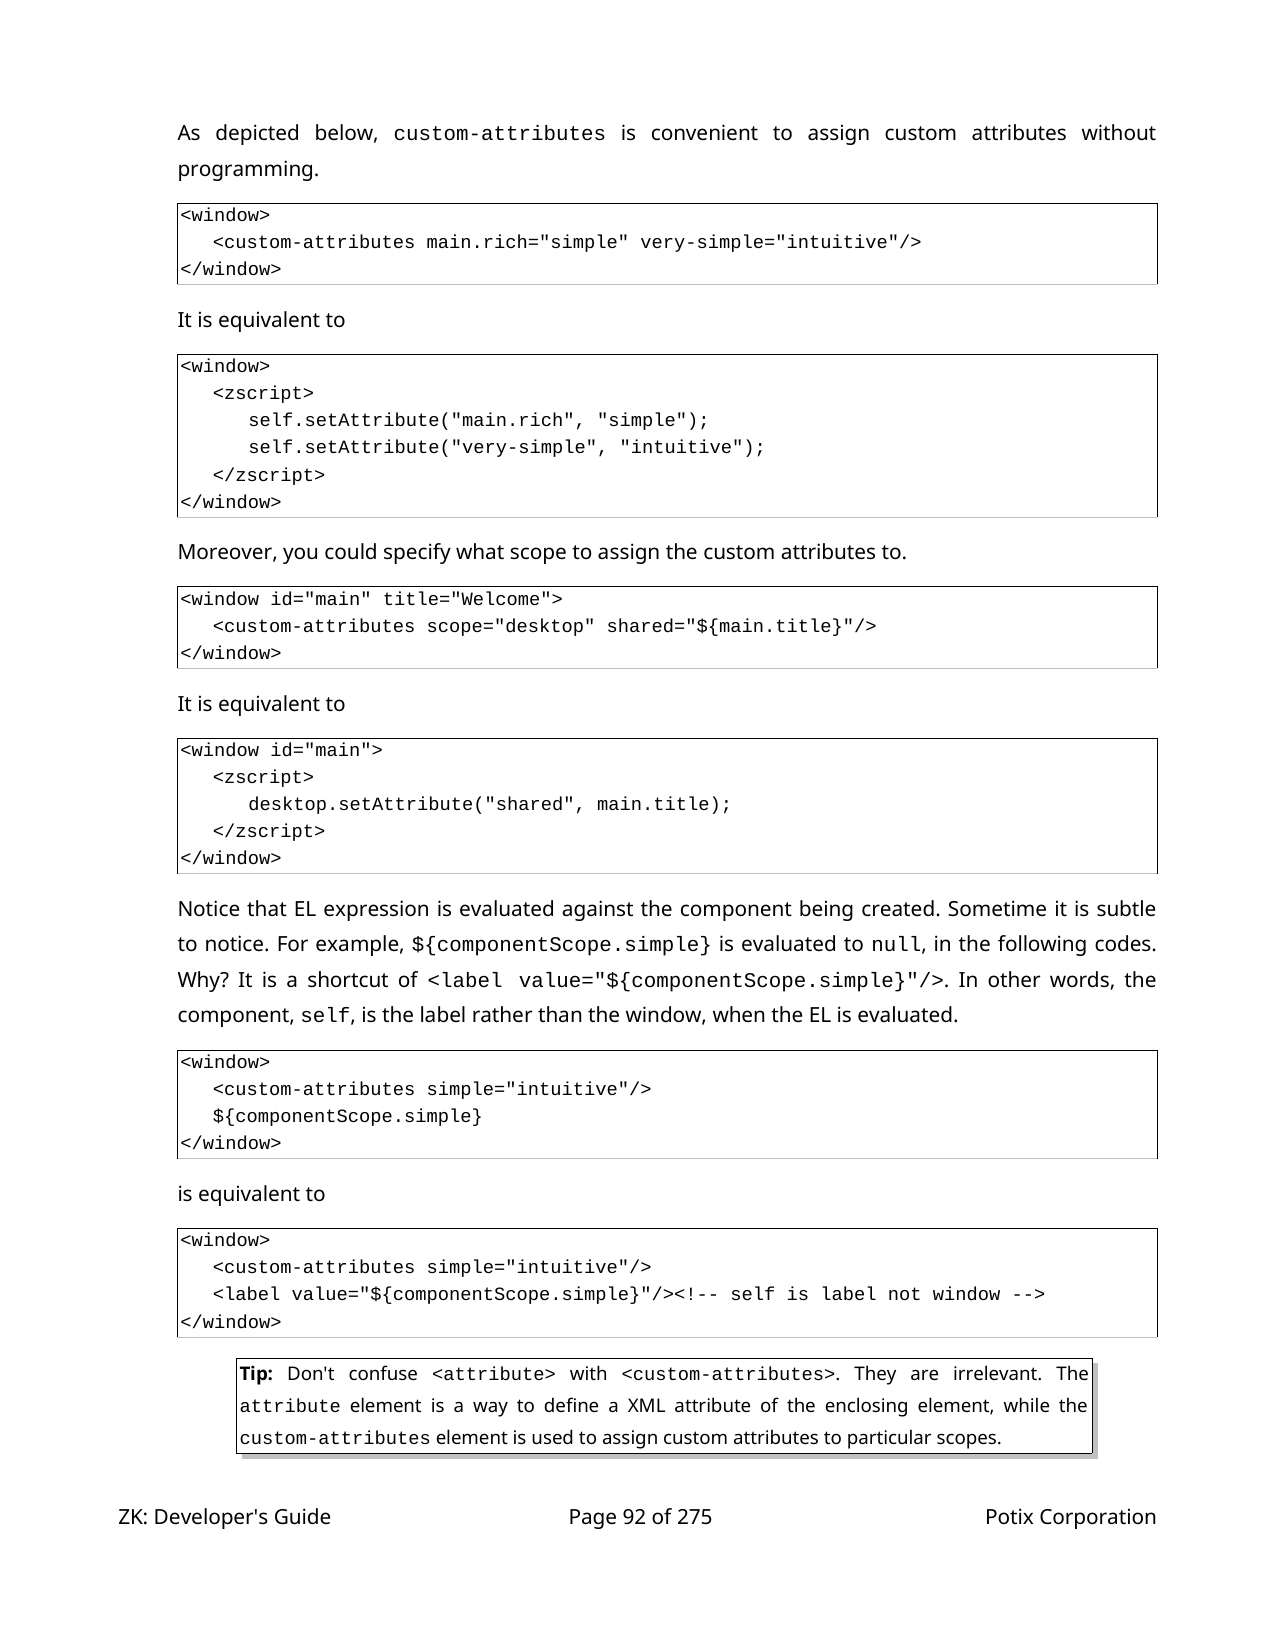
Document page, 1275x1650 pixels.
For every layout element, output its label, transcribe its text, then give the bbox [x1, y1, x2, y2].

text <custom-attributes simple="intuitive"/> [178, 1255, 1157, 1279]
text <window> [178, 204, 1157, 227]
text <window id="main"> [178, 739, 1157, 762]
text <zscript> [178, 381, 1157, 405]
text <custom-attributes simple="intuitive"/> [178, 1077, 1157, 1101]
text </window> [178, 1309, 1157, 1337]
text As depicted below, custom-attributes is convenient to assign custom attributes without programming. [177, 118, 1157, 182]
text </window> [178, 489, 1157, 517]
text </window> [178, 257, 1157, 284]
text <label value="${componentScope.simple}"/><!-- self is label not window --> [178, 1282, 1157, 1307]
text <custom-attributes main.rich="simple" very-simple="intuitive"/> [178, 230, 1157, 254]
text <window> [178, 1229, 1157, 1252]
text </zscript> [178, 819, 1157, 843]
text self.setAttribute("very-simple", "intuitive"); [178, 435, 1157, 459]
text is equivalent to [177, 1179, 1157, 1207]
text </zscript> [178, 462, 1157, 487]
text </window> [178, 641, 1157, 668]
text </window> [178, 1131, 1157, 1158]
text Notice that EL expression is evaluated against the component being created. Sometime it is subtle to notice. For example, ${componentScope.simple} is evaluated to null, in the following codes. Why? It is a shortcut of <label value="${componentScope.simple}"/>. In other words, the component, self, is the label rather than the window, when the EL is evaluated. [177, 894, 1157, 1029]
text desktop.setAttribute("shared", main.title); [178, 792, 1157, 816]
text <zscript> [178, 765, 1157, 789]
text self.setAttribute("main.rich", "simple"); [178, 408, 1157, 432]
text Tip: Don't confuse <attribute> with <custom-attributes>. They are irrelevant. The attribute element is a way to define a XML attribute of the enclosing element, while the custom-attributes element is used to assign custom attributes to particular scopes. [237, 1359, 1092, 1453]
text Moreover, you could specify what scope to assign the custom attributes to. [177, 537, 1157, 566]
text It is equivalent to [177, 305, 1157, 333]
text ${componentScope.simple} [178, 1104, 1157, 1128]
text <window> [178, 1051, 1157, 1074]
text <window id="main" title="Welcome"> [178, 587, 1157, 611]
text <window> [178, 355, 1157, 378]
text </window> [178, 846, 1157, 873]
text It is equivalent to [177, 689, 1157, 717]
text <custom-attributes scope="desktop" shared="${main.title}"/> [178, 613, 1157, 638]
